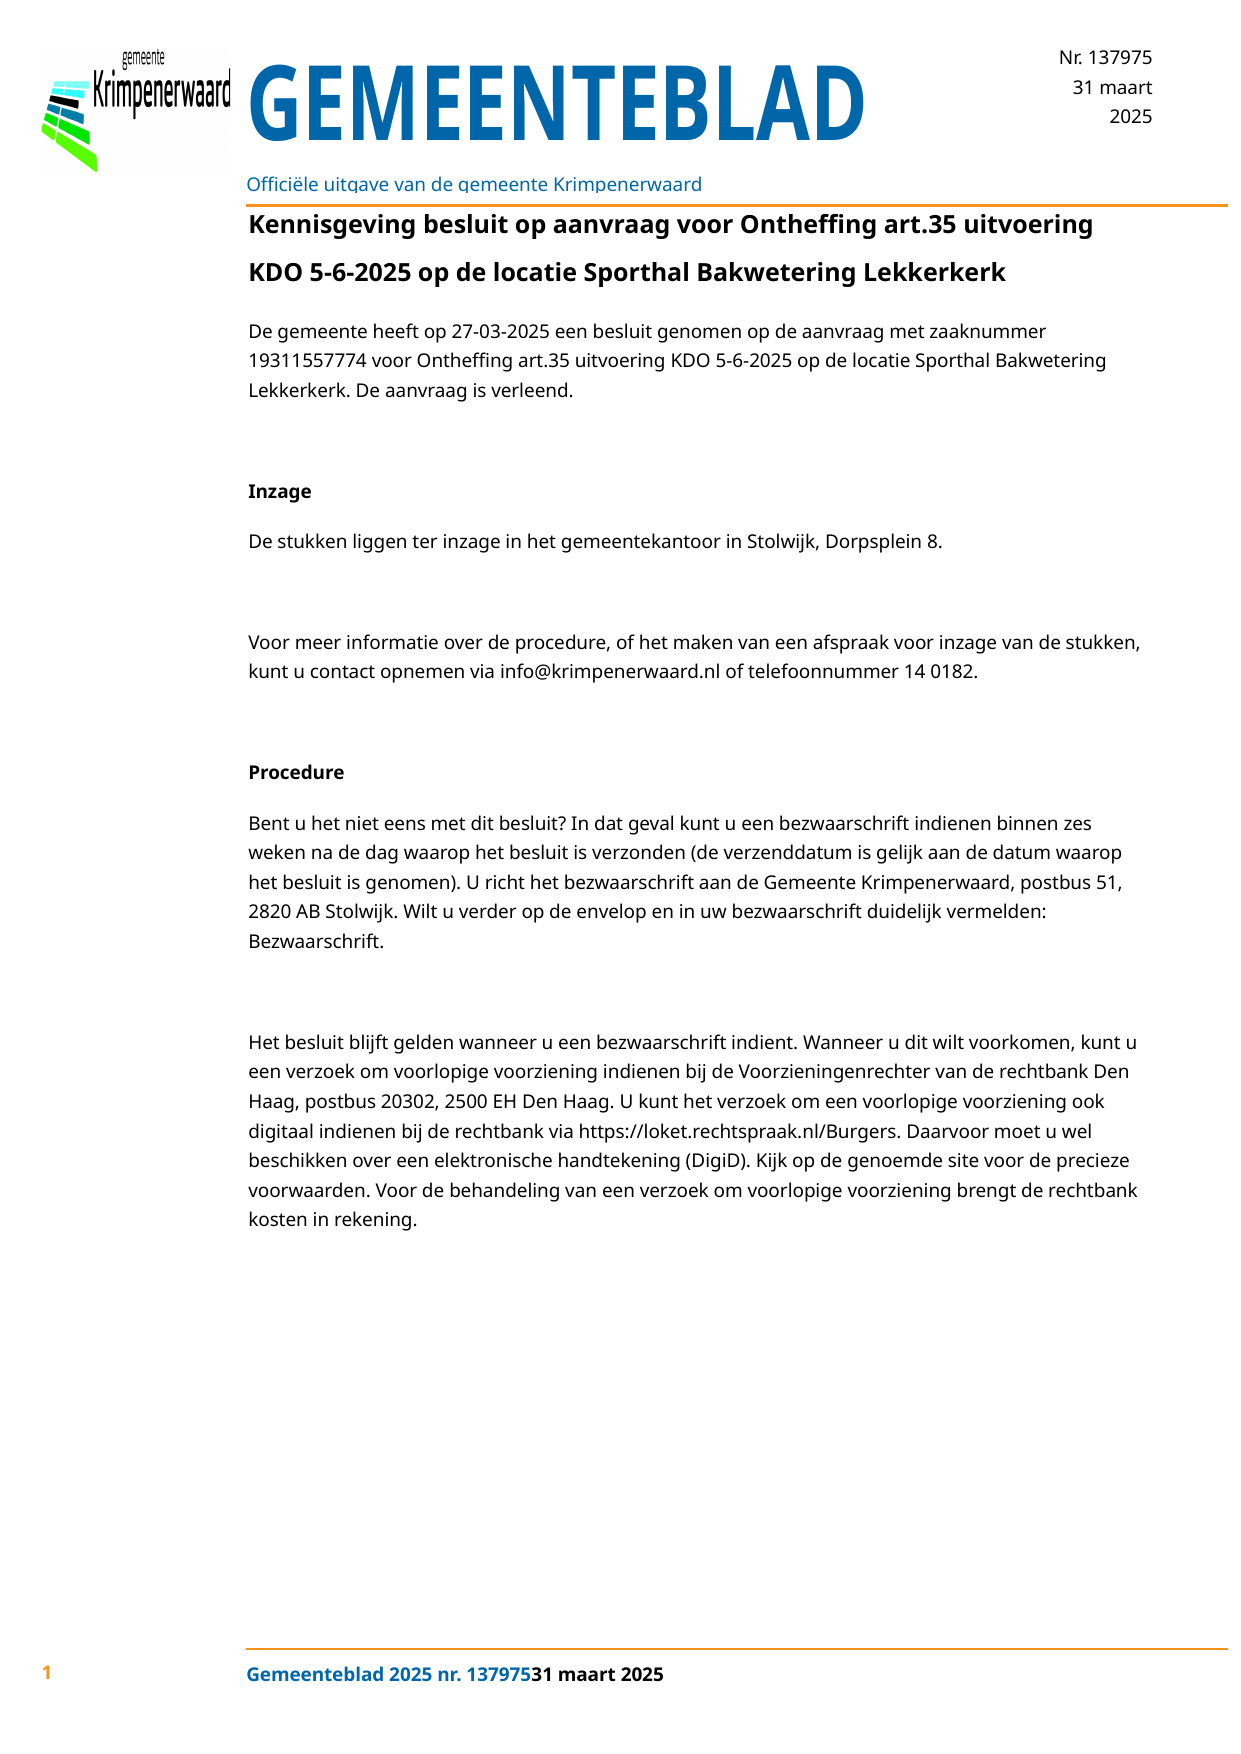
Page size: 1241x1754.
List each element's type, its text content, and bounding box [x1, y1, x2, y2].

text De gemeente heeft op 27-03-2025 een besluit genomen op de aanvraag met zaaknummer 19311557774 voor Ontheffing art.35 uitvoering KDO 5-6-2025 op de locatie Sporthal Bakwetering Lekkerkerk. De aanvraag is verleend. [248, 318, 1152, 403]
text Procedure [248, 759, 1152, 785]
text De stukken liggen ter inzage in het gemeentekantoor in Stolwijk, Dorpsplein 8. [248, 528, 1152, 554]
text Kennisgeving besluit op aanvraag voor Ontheffing art.35 uitvoering KDO 5-6-2025 op de locatie Sporthal Bakwetering Lekkerkerk [248, 207, 1152, 288]
text Bent u het niet eens met dit besluit? In dat geval kunt u een bezwaarschrift indienen binnen zes weken na de dag waarop het besluit is verzonden (de verzenddatum is gelijk aan de datum waarop het besluit is genomen). U richt het bezwaarschrift aan de Gemeente Krimpenerwaard, postbus 51, 2820 AB Stolwijk. Wilt u verder op de envelop en in uw bezwaarschrift duidelijk vermelden: Bezwaarschrift. [248, 810, 1152, 954]
text Voor meer informatie over de procedure, of het maken van een afspraak voor inzage van de stukken, kunt u contact opnemen via info@krimpenerwaard.nl of telefoonnummer 14 0182. [248, 629, 1152, 684]
text Het besluit blijft gelden wanneer u een bezwaarschrift indient. Wanneer u dit wilt voorkomen, kunt u een verzoek om voorlopige voorziening indienen bij de Voorzieningenrechter van de rechtbank Den Haag, postbus 20302, 2500 EH Den Haag. U kunt het verzoek om een voorlopige voorziening ook digitaal indienen bij de rechtbank via https://loket.rechtspraak.nl/Burgers. Daarvoor moet u wel beschikken over een elektronische handtekening (DigiD). Kijk op de genoemde site voor de precieze voorwaarden. Voor de behandeling van een verzoek om voorlopige voorziening brengt de rechtbank kosten in rekening. [248, 1029, 1152, 1232]
picture [41, 47, 231, 172]
text Inzage [248, 478, 1152, 504]
